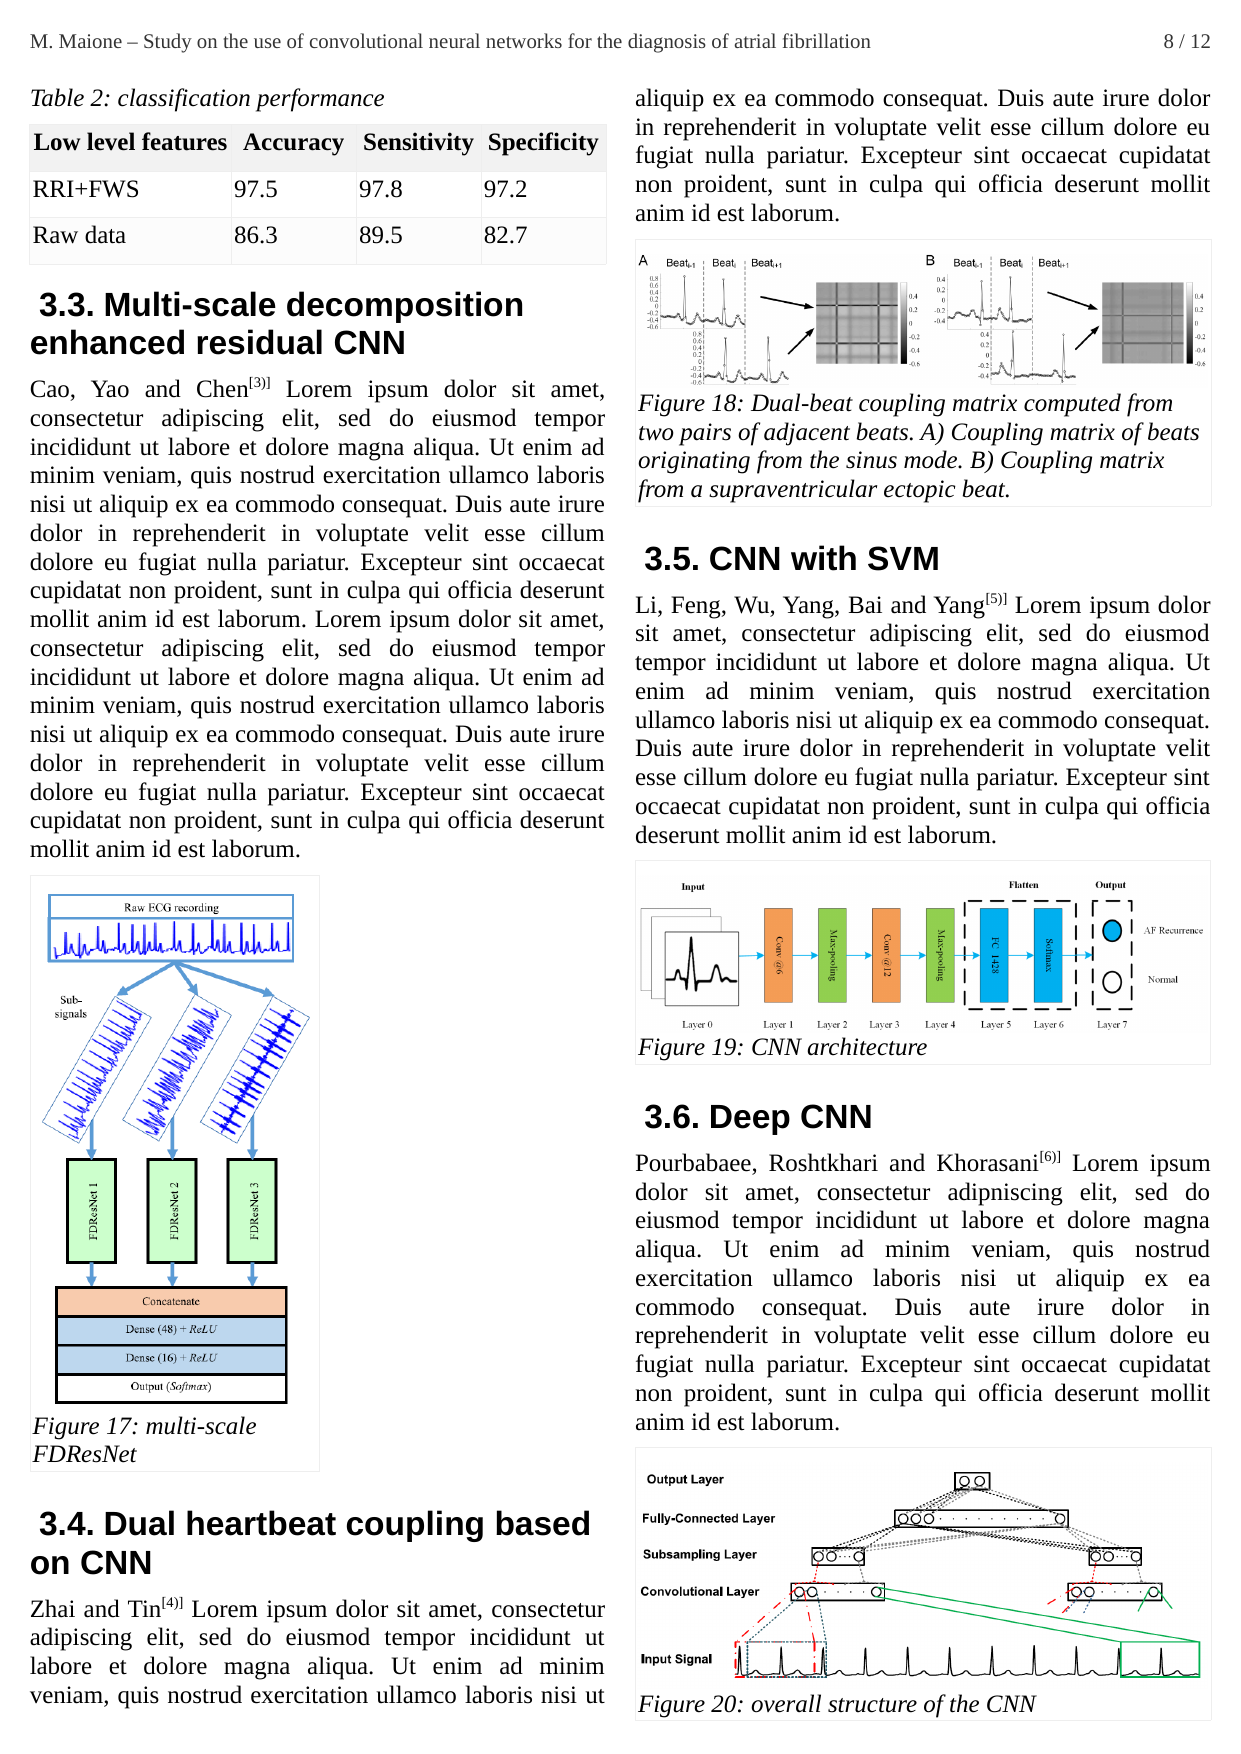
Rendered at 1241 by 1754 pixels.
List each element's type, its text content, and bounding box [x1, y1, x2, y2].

text aliquip ex ea commodo consequat. Duis aute irure dolor in reprehenderit in voluptate velit esse cillum dolore eu fugiat nulla pariatur. Excepteur sint occaecat cupidatat non proident, sunt in culpa qui officia deserunt mollit anim id est laborum. [635, 83, 1211, 227]
table_header Specificity [482, 125, 606, 171]
table_header Low level features [30, 125, 231, 171]
text Figure 19: CNN architecture [638, 1033, 1208, 1061]
text Figure 18: Dual-beat coupling matrix computed from two pairs of adjacent beats. A) Coupling matrix of beats originating from the sinus mode. B) Coupling matrix from a supraventricular ectopic beat. [638, 388, 1208, 503]
picture [32, 890, 317, 1411]
text Li, Feng, Wu, Yang, Bai and Yang[5] Lorem ipsum dolor sit amet, consectetur adipiscing elit, sed do eiusmod tempor incididunt ut labore et dolore magna aliqua. Ut enim ad minim veniam, quis nostrud exercitation ullamco laboris nisi ut aliquip ex ea commodo consequat. Duis aute irure dolor in reprehenderit in voluptate velit esse cillum dolore eu fugiat nulla pariatur. Excepteur sint occaecat cupidatat non proident, sunt in culpa qui officia deserunt mollit anim id est laborum. [635, 590, 1211, 848]
subtitle Deep CNN [635, 1097, 1211, 1135]
picture [637, 254, 1208, 388]
table_header Accuracy [232, 125, 356, 171]
text Figure 20: overall structure of the CNN [638, 1689, 1208, 1717]
table_cell 97.2 [482, 172, 606, 217]
picture [637, 875, 1208, 1033]
table_cell 97.5 [232, 172, 356, 217]
table_header Sensitivity [357, 125, 481, 171]
picture [637, 1462, 1208, 1689]
text Cao, Yao and Chen[3] Lorem ipsum dolor sit amet, consectetur adipiscing elit, sed do eiusmod tempor incididunt ut labore et dolore magna aliqua. Ut enim ad minim veniam, quis nostrud exercitation ullamco laboris nisi ut aliquip ex ea commodo consequat. Duis aute irure dolor in reprehenderit in voluptate velit esse cillum dolore eu fugiat nulla pariatur. Excepteur sint occaecat cupidatat non proident, sunt in culpa qui officia deserunt mollit anim id est laborum. Lorem ipsum dolor sit amet, consectetur adipiscing elit, sed do eiusmod tempor incididunt ut labore et dolore magna aliqua. Ut enim ad minim veniam, quis nostrud exercitation ullamco laboris nisi ut aliquip ex ea commodo consequat. Duis aute irure dolor in reprehenderit in voluptate velit esse cillum dolore eu fugiat nulla pariatur. Excepteur sint occaecat cupidatat non proident, sunt in culpa qui officia deserunt mollit anim id est laborum. [29, 374, 605, 863]
table_cell RRI+FWS [30, 172, 231, 217]
subtitle Multi-scale decomposition enhanced residual CNN [29, 284, 605, 362]
table_cell 86.3 [232, 218, 356, 264]
table_cell 82.7 [482, 218, 606, 264]
text Figure 17: multi-scale FDResNet [32, 1411, 316, 1468]
text Table 2: classification performance [29, 83, 605, 112]
text Zhai and Tin[4] Lorem ipsum dolor sit amet, consectetur adipiscing elit, sed do eiusmod tempor incididunt ut labore et dolore magna aliqua. Ut enim ad minim veniam, quis nostrud exercitation ullamco laboris nisi ut [29, 1594, 605, 1709]
text Pourbabaee, Roshtkhari and Khorasani[6] Lorem ipsum dolor sit amet, consectetur adipniscing elit, sed do eiusmod tempor incididunt ut labore et dolore magna aliqua. Ut enim ad minim veniam, quis nostrud exercitation ullamco laboris nisi ut aliquip ex ea commodo consequat. Duis aute irure dolor in reprehenderit in voluptate velit esse cillum dolore eu fugiat nulla pariatur. Excepteur sint occaecat cupidatat non proident, sunt in culpa qui officia deserunt mollit anim id est laborum. [635, 1148, 1211, 1435]
table_cell 89.5 [357, 218, 481, 264]
table_cell Raw data [30, 218, 231, 264]
subtitle CNN with SVM [635, 539, 1211, 577]
table_cell 97.8 [357, 172, 481, 217]
subtitle Dual heartbeat coupling based on CNN [29, 1504, 605, 1581]
